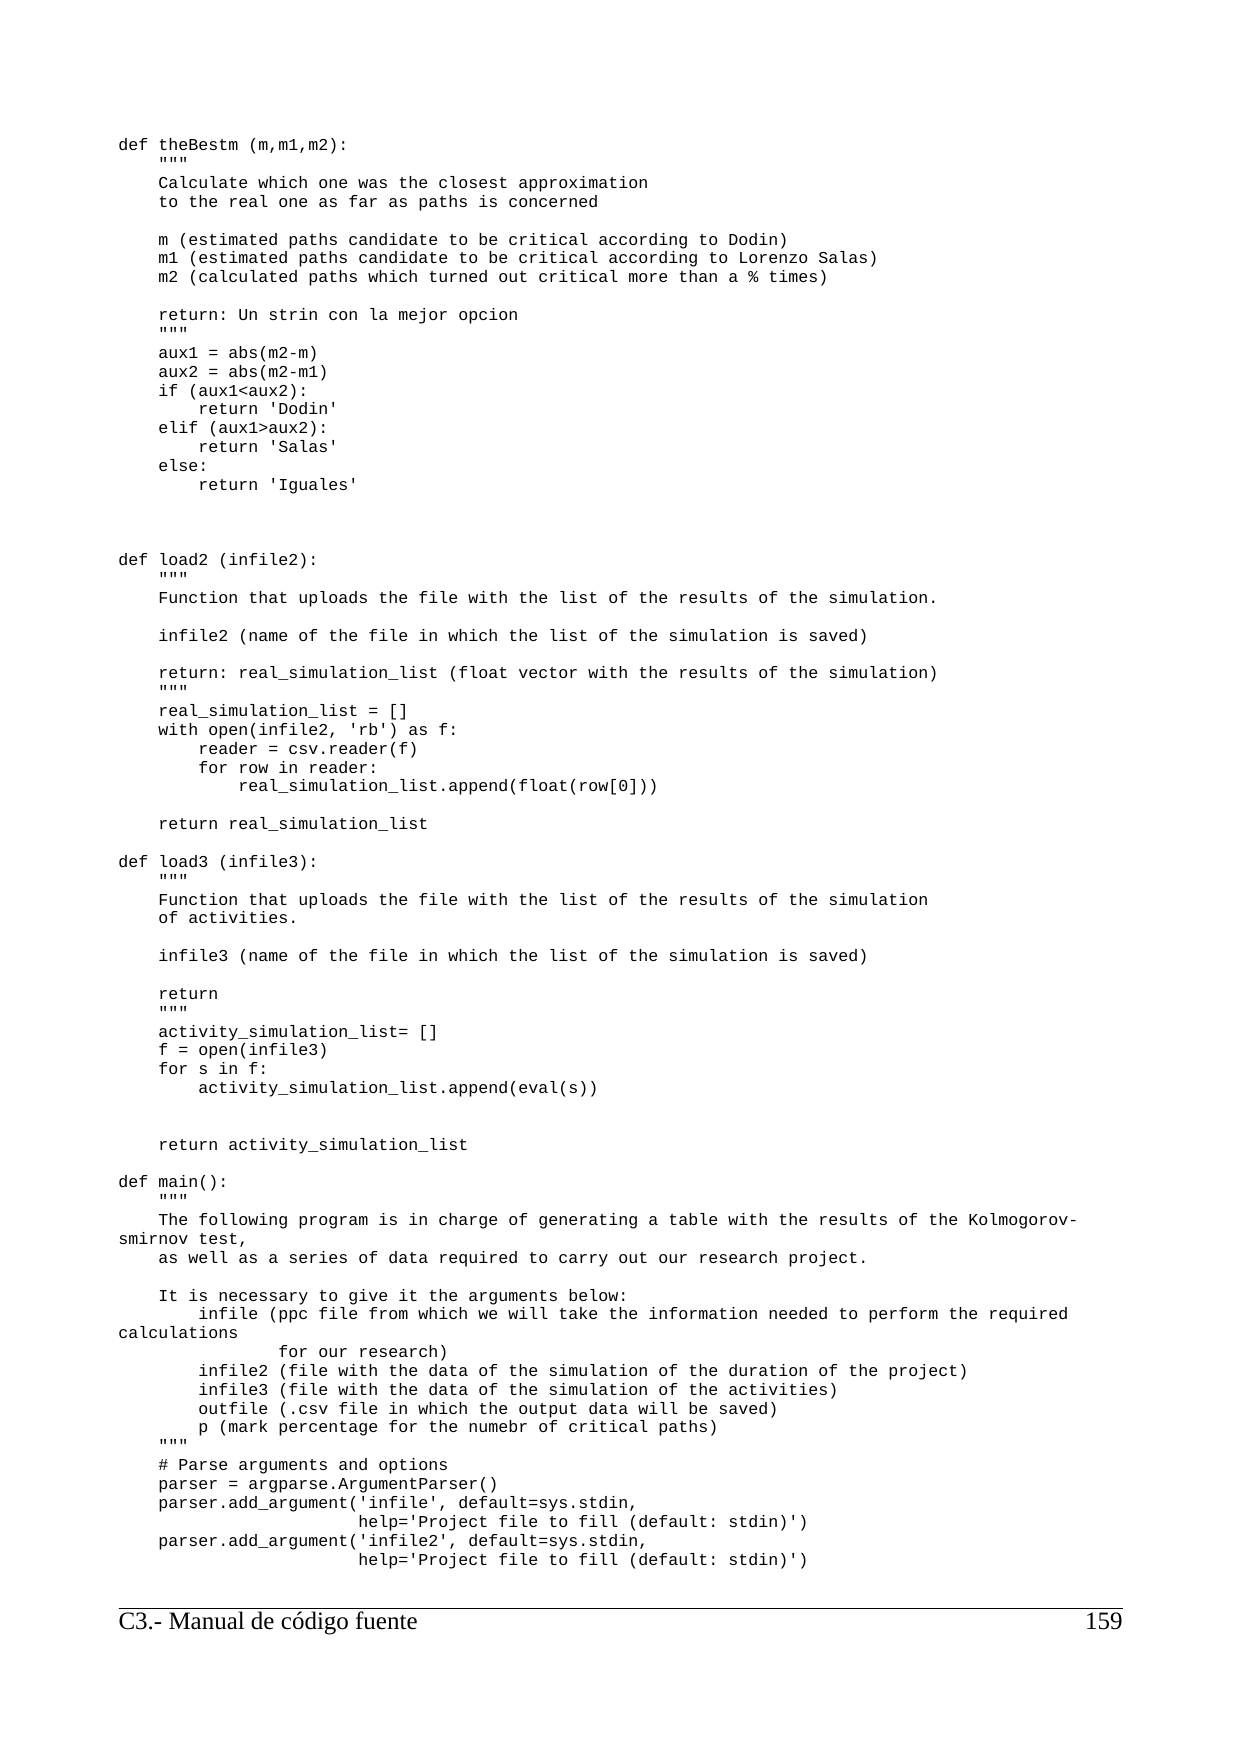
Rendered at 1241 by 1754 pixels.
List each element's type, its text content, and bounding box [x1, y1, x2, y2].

text def main(): [118, 1174, 1122, 1193]
text m (estimated paths candidate to be critical according to Dodin) [118, 231, 1122, 250]
text outfile (.csv file in which the output data will be saved) [118, 1400, 1122, 1419]
text real_simulation_list = [] [118, 703, 1122, 721]
text of activities. [118, 910, 1122, 929]
text return activity_simulation_list [118, 1136, 1122, 1155]
text def theBestm (m,m1,m2): [118, 137, 1122, 156]
text parser.add_argument('infile2', default=sys.stdin, [118, 1532, 1122, 1551]
text """ [118, 156, 1122, 175]
text for s in f: [118, 1061, 1122, 1080]
text def load2 (infile2): [118, 552, 1122, 571]
text return: real_simulation_list (float vector with the results of the simulation) [118, 665, 1122, 684]
text elif (aux1>aux2): [118, 420, 1122, 439]
text for row in reader: [118, 759, 1122, 778]
text with open(infile2, 'rb') as f: [118, 721, 1122, 740]
text return real_simulation_list [118, 816, 1122, 834]
text infile2 (file with the data of the simulation of the duration of the project) [118, 1362, 1122, 1381]
text """ [118, 571, 1122, 589]
text infile3 (name of the file in which the list of the simulation is saved) [118, 948, 1122, 967]
text else: [118, 457, 1122, 476]
text f = open(infile3) [118, 1042, 1122, 1061]
text return 'Salas' [118, 439, 1122, 457]
text Calculate which one was the closest approximation [118, 175, 1122, 193]
text parser.add_argument('infile', default=sys.stdin, [118, 1494, 1122, 1513]
text return 'Iguales' [118, 476, 1122, 495]
text return: Un strin con la mejor opcion [118, 307, 1122, 326]
text real_simulation_list.append(float(row[0])) [118, 778, 1122, 797]
text return 'Dodin' [118, 401, 1122, 420]
text Function that uploads the file with the list of the results of the simulation [118, 891, 1122, 910]
text as well as a series of data required to carry out our research project. [118, 1249, 1122, 1268]
text help='Project file to fill (default: stdin)') [118, 1513, 1122, 1532]
text """ [118, 1004, 1122, 1023]
text infile3 (file with the data of the simulation of the activities) [118, 1381, 1122, 1400]
text infile (ppc file from which we will take the information needed to perform the required calculations [118, 1306, 1122, 1344]
text """ [118, 326, 1122, 344]
text """ [118, 684, 1122, 703]
text m1 (estimated paths candidate to be critical according to Lorenzo Salas) [118, 250, 1122, 269]
text p (mark percentage for the numebr of critical paths) [118, 1419, 1122, 1438]
text def load3 (infile3): [118, 853, 1122, 872]
text activity_simulation_list.append(eval(s)) [118, 1080, 1122, 1098]
text aux1 = abs(m2-m) [118, 344, 1122, 363]
text reader = csv.reader(f) [118, 740, 1122, 759]
text m2 (calculated paths which turned out critical more than a % times) [118, 269, 1122, 288]
text # Parse arguments and options [118, 1457, 1122, 1476]
text Function that uploads the file with the list of the results of the simulation. [118, 589, 1122, 608]
text activity_simulation_list= [] [118, 1023, 1122, 1042]
text parser = argparse.ArgumentParser() [118, 1476, 1122, 1494]
text """ [118, 1193, 1122, 1212]
text The following program is in charge of generating a table with the results of the Kolmogorov-smirnov test, [118, 1212, 1122, 1249]
text help='Project file to fill (default: stdin)') [118, 1551, 1122, 1570]
text if (aux1<aux2): [118, 382, 1122, 401]
text return [118, 985, 1122, 1004]
text """ [118, 1438, 1122, 1457]
text to the real one as far as paths is concerned [118, 193, 1122, 212]
text aux2 = abs(m2-m1) [118, 363, 1122, 382]
text """ [118, 872, 1122, 891]
text for our research) [118, 1344, 1122, 1362]
text infile2 (name of the file in which the list of the simulation is saved) [118, 627, 1122, 646]
text It is necessary to give it the arguments below: [118, 1287, 1122, 1306]
